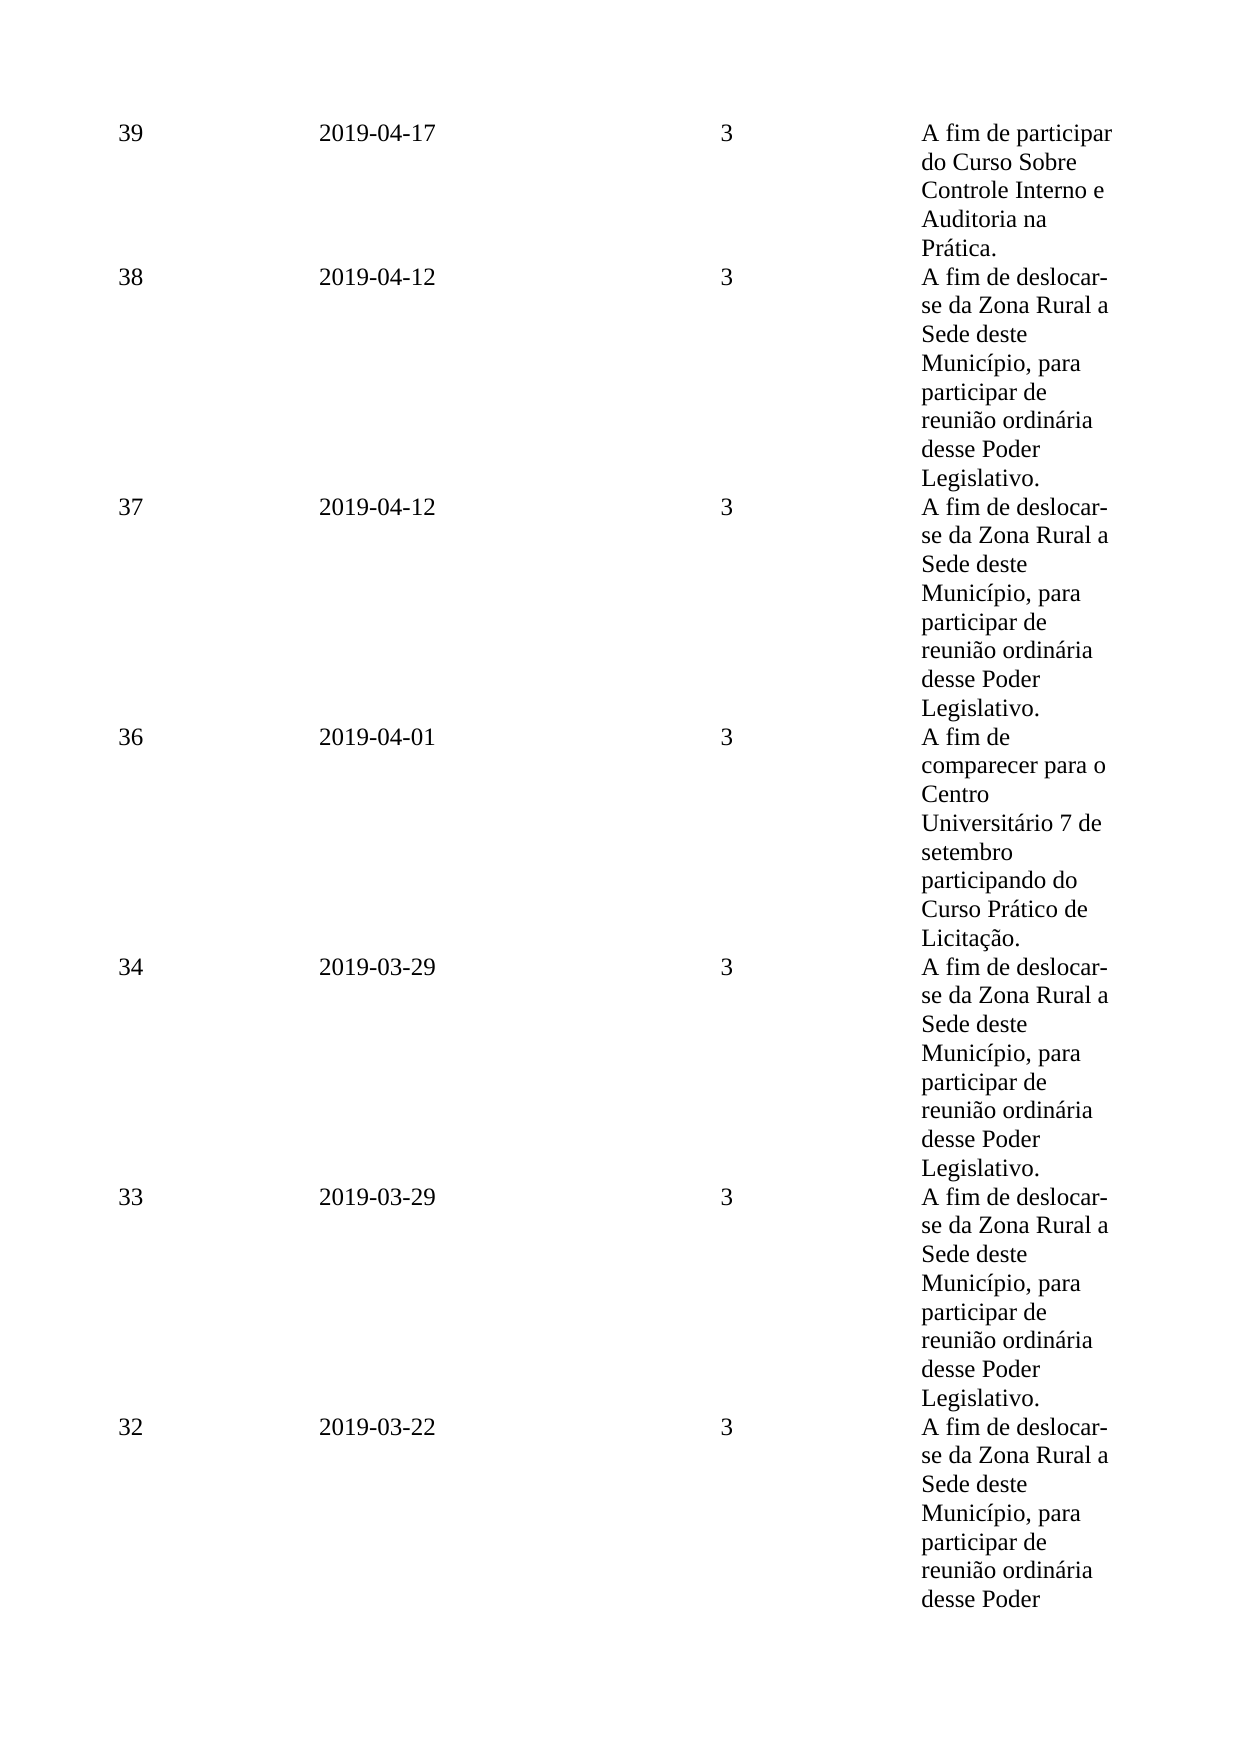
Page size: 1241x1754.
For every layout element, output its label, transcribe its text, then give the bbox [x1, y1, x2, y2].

table_cell [520, 1182, 720, 1412]
table_cell A fim de comparecer para o Centro Universitário 7 de setembro participando do Curso Prático de Licitação. [921, 722, 1122, 952]
table_cell 2019-04-17 [319, 118, 519, 262]
table_cell [520, 492, 720, 722]
table_cell 36 [118, 722, 319, 952]
table_cell A fim de deslocar-se da Zona Rural a Sede deste Município, para participar de reunião ordinária desse Poder [921, 1412, 1122, 1613]
table_cell 2019-03-29 [319, 1182, 519, 1412]
table_cell [520, 1412, 720, 1613]
table_cell 2019-03-22 [319, 1412, 519, 1613]
table_cell 3 [720, 722, 921, 952]
table_cell [520, 118, 720, 262]
table_cell 3 [720, 1182, 921, 1412]
table_cell 2019-04-01 [319, 722, 519, 952]
table_cell 3 [720, 118, 921, 262]
table_cell [520, 262, 720, 492]
table_cell 2019-03-29 [319, 952, 519, 1182]
table_cell [520, 722, 720, 952]
table_cell 32 [118, 1412, 319, 1613]
table_cell 3 [720, 1412, 921, 1613]
table_cell 39 [118, 118, 319, 262]
table_cell 3 [720, 492, 921, 722]
table_cell A fim de deslocar-se da Zona Rural a Sede deste Município, para participar de reunião ordinária desse Poder Legislativo. [921, 952, 1122, 1182]
table_cell 37 [118, 492, 319, 722]
table_cell 38 [118, 262, 319, 492]
table_cell A fim de deslocar-se da Zona Rural a Sede deste Município, para participar de reunião ordinária desse Poder Legislativo. [921, 492, 1122, 722]
table_cell 34 [118, 952, 319, 1182]
table_cell A fim de deslocar-se da Zona Rural a Sede deste Município, para participar de reunião ordinária desse Poder Legislativo. [921, 262, 1122, 492]
table_cell A fim de participar do Curso Sobre Controle Interno e Auditoria na Prática. [921, 118, 1122, 262]
table_cell 3 [720, 952, 921, 1182]
table_cell 2019-04-12 [319, 262, 519, 492]
table_cell 3 [720, 262, 921, 492]
table_cell [520, 952, 720, 1182]
table_cell A fim de deslocar-se da Zona Rural a Sede deste Município, para participar de reunião ordinária desse Poder Legislativo. [921, 1182, 1122, 1412]
table_cell 2019-04-12 [319, 492, 519, 722]
table_cell 33 [118, 1182, 319, 1412]
